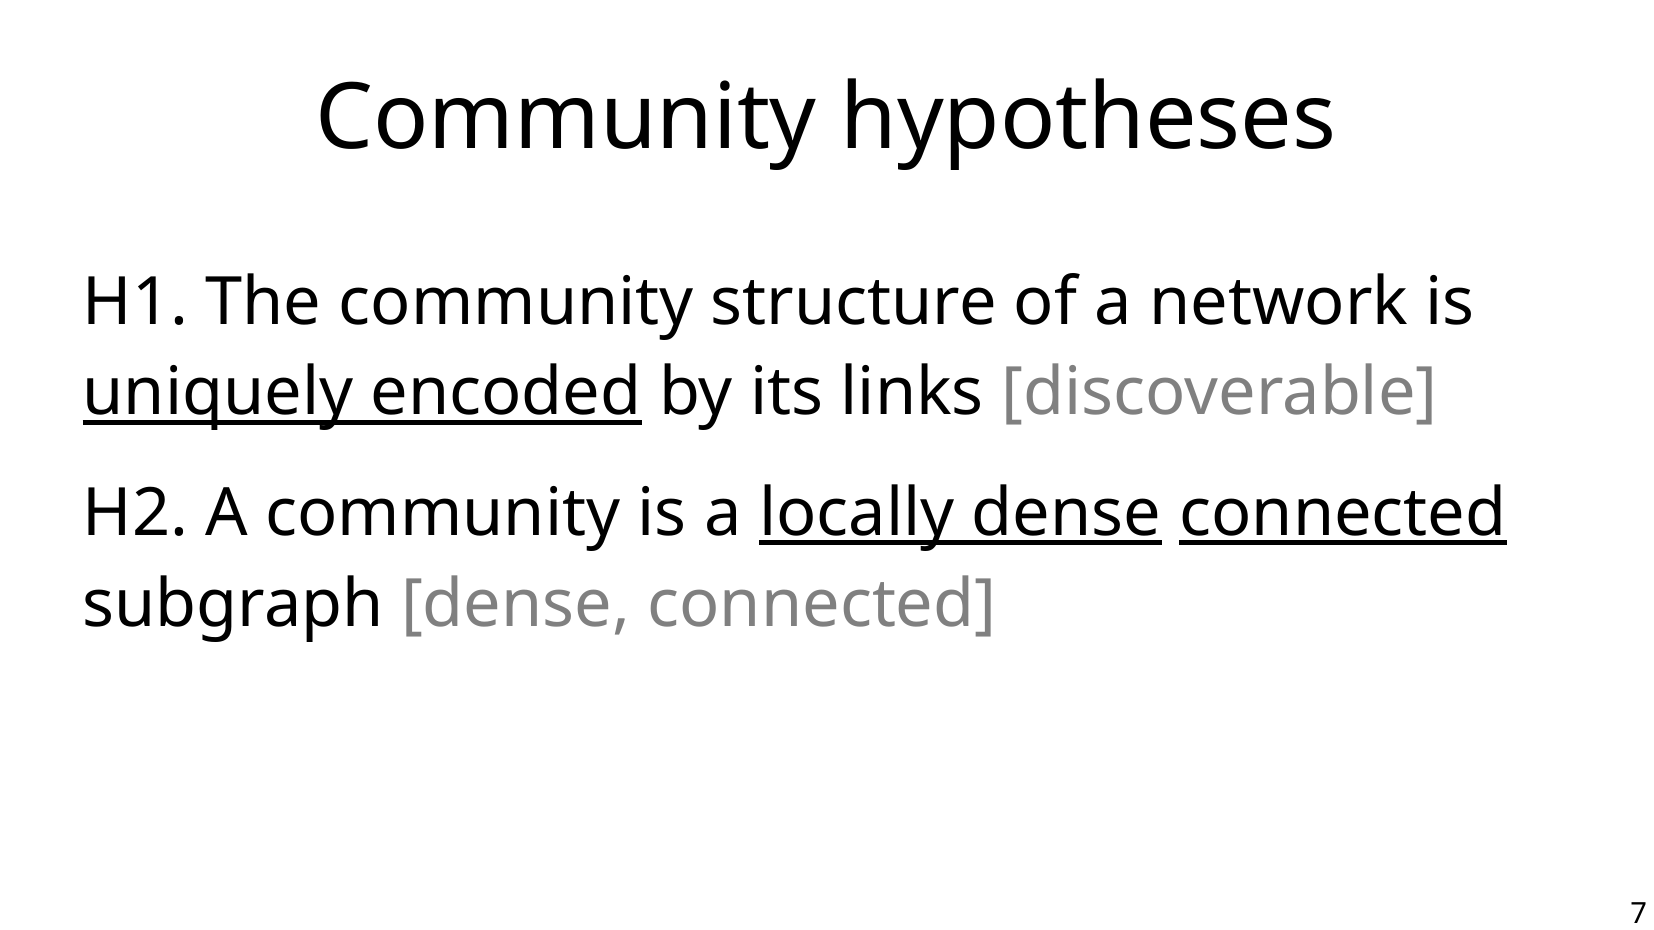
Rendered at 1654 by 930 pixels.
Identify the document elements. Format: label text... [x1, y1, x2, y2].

list H1. The community structure of a network is uniquely encoded by its links [discoverable] H2. A community is a locally dense connected subgraph [dense, connected] [82, 252, 1571, 793]
title Community hypotheses [82, 1, 1571, 225]
